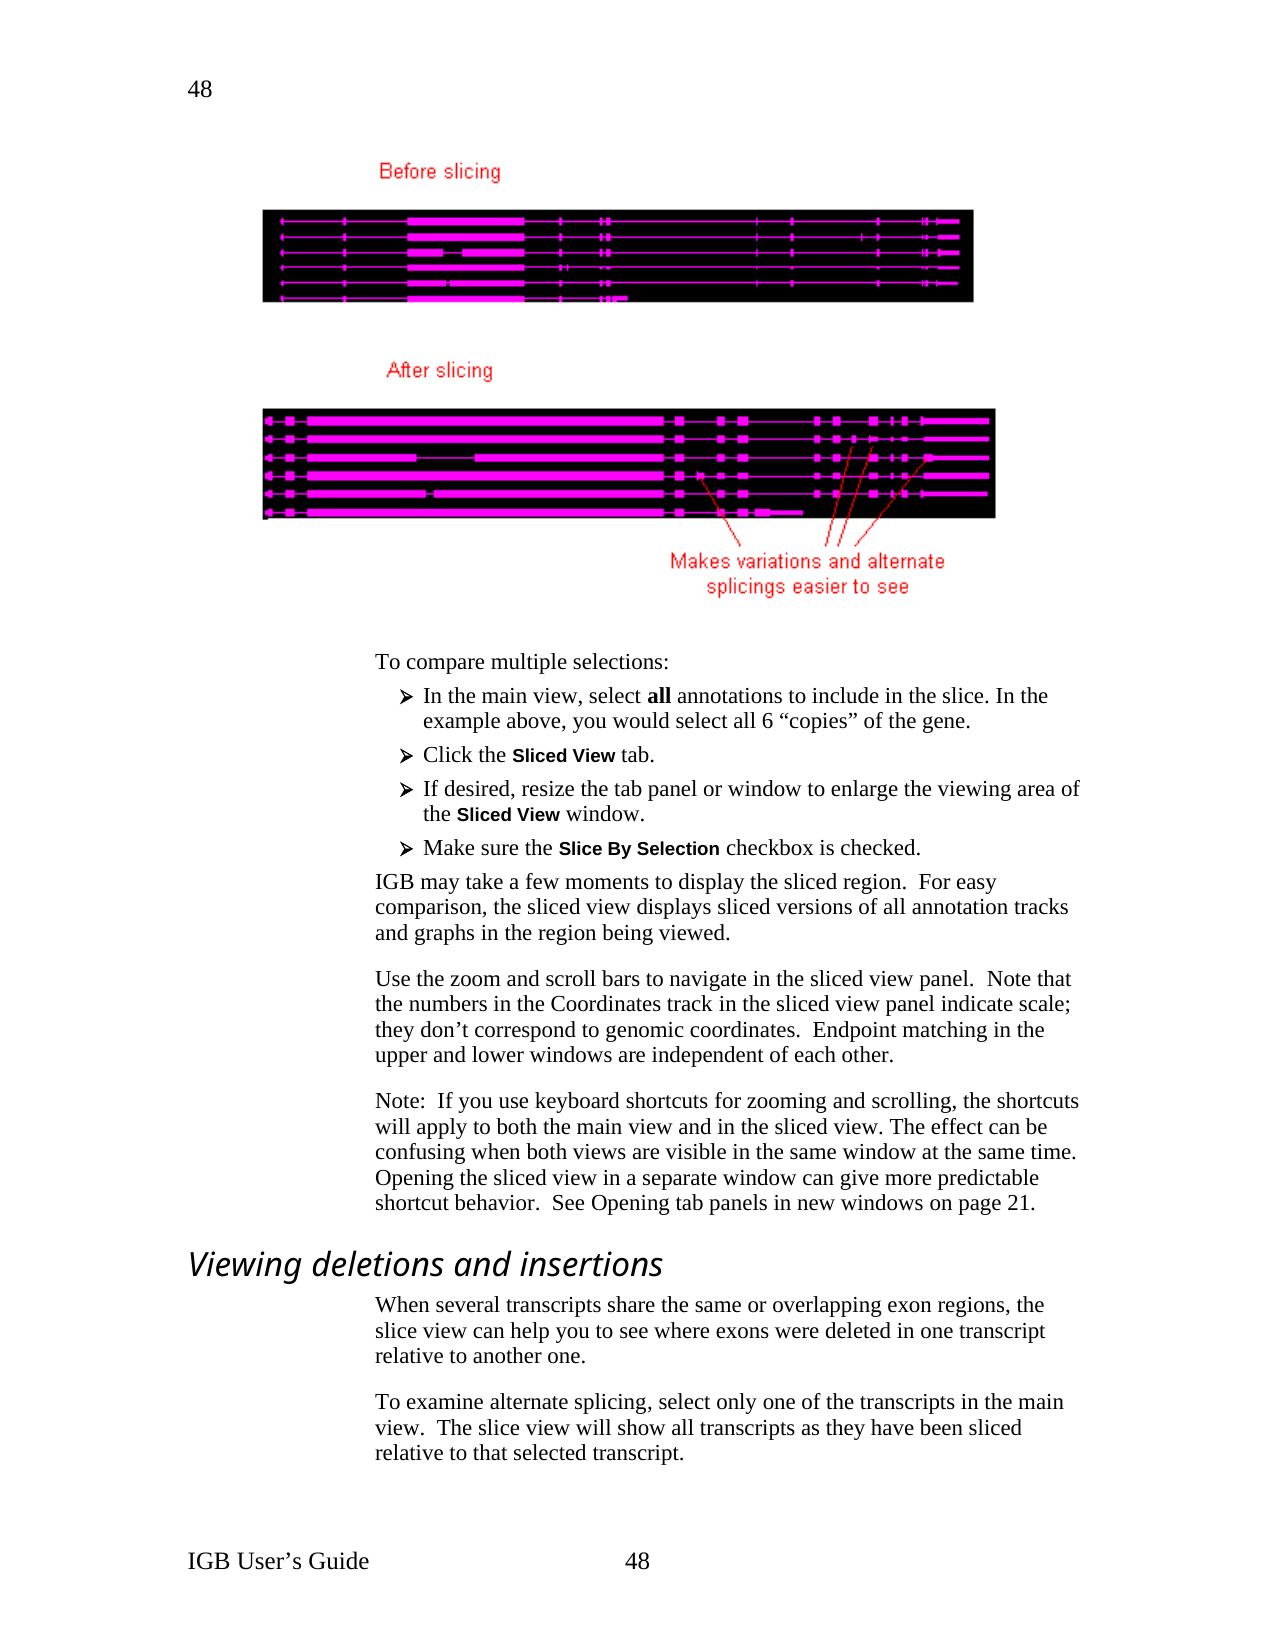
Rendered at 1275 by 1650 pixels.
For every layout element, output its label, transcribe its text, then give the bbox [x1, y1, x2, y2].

picture [262, 150, 1013, 603]
text Note: If you use keyboard shortcuts for zooming and scrolling, the shortcuts will apply to both the main view and in the sliced view. The effect can be confusing when both views are visible in the same window at the same time. Opening the sliced view in a separate window can give more predictable shortcut behavior. See Opening tab panels in new windows on page 21. [375, 1088, 1087, 1216]
list In the main view, select all annotations to include in the slice. In the example above, you would select all 6 “copies” of the gene. [399, 683, 1087, 734]
list Make sure the Slice By Selection checkbox is checked. [399, 835, 1087, 861]
list Click the Sliced View tab. [399, 742, 1087, 768]
list If desired, resize the tab panel or window to enlarge the viewing area of the Sliced View window. [399, 776, 1087, 827]
text When several transcripts share the same or overlapping exon regions, the slice view can help you to see where exons were deleted in one transcript relative to another one. [375, 1292, 1087, 1368]
subtitle Viewing deletions and insertions [187, 1241, 1087, 1286]
text IGB may take a few moments to display the sliced region. For easy comparison, the sliced view displays sliced versions of all annotation tracks and graphs in the region being viewed. [375, 869, 1087, 945]
text Use the zoom and scroll bars to navigate in the sliced view panel. Note that the numbers in the Coordinates track in the sliced view panel indicate scale; they don’t correspond to genomic coordinates. Endpoint matching in the upper and lower windows are independent of each other. [375, 966, 1087, 1068]
text To examine alternate splicing, select only one of the transcripts in the main view. The slice view will show all transcripts as they have been sliced relative to that selected transcript. [375, 1389, 1087, 1466]
text To compare multiple selections: [375, 649, 1087, 675]
